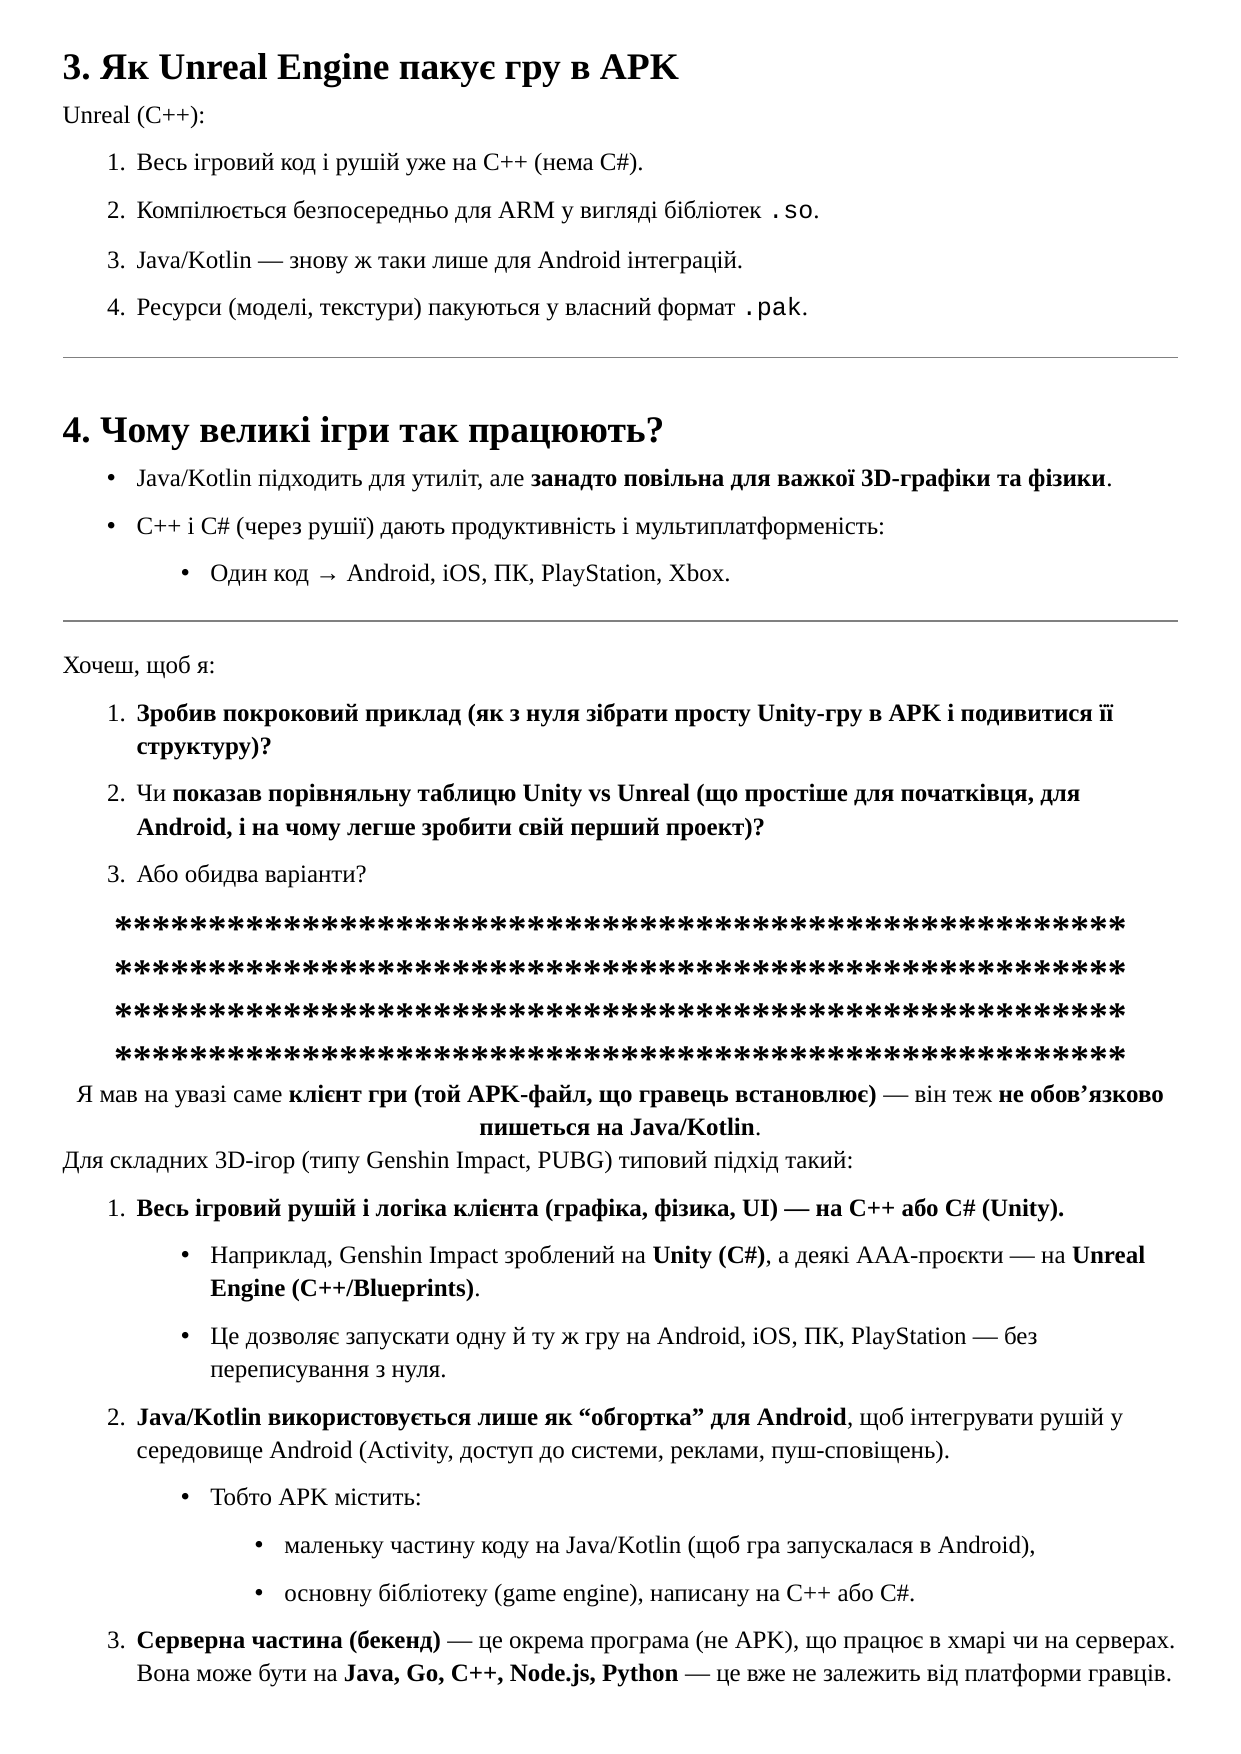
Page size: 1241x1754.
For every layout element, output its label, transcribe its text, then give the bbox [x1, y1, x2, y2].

list основну бібліотеку (game engine), написану на C++ або C#. [254, 1578, 1178, 1606]
list C++ і C# (через рушії) дають продуктивність і мультиплатформеність: [107, 511, 1178, 539]
list Один код → Android, iOS, ПК, PlayStation, Xbox. [181, 558, 1178, 587]
list Наприклад, Genshin Impact зроблений на Unity (C#), а деякі AAA-проєкти — на Unreal Engine (C++/Blueprints). [181, 1241, 1178, 1302]
subtitle 4. Чому великі ігри так працюють? [62, 408, 1178, 451]
list Або обидва варіанти? [107, 859, 1178, 888]
list Java/Kotlin підходить для утиліт, але занадто повільна для важкої 3D-графіки та фізики. [107, 463, 1178, 492]
list Компілюється безпосередньо для ARM у вигляді бібліотек .so. [107, 195, 1178, 226]
subtitle ****************************************************** [62, 907, 1178, 950]
list Чи показав порівняльну таблицю Unity vs Unreal (що простіше для початківця, для Android, і на чому легше зробити свій перший проект)? [107, 778, 1178, 840]
subtitle 3. Як Unreal Engine пакує гру в APK [62, 44, 1178, 87]
list Зробив покроковий приклад (як з нуля зібрати просту Unity-гру в APK і подивитися її структуру)? [107, 698, 1178, 760]
subtitle ****************************************************** [62, 993, 1178, 1036]
text Я мав на увазі саме клієнт гри (той APK-файл, що гравець встановлює) — він теж не обов’язково пишеться на Java/Kotlin. [62, 1079, 1178, 1141]
subtitle ****************************************************** [62, 1036, 1178, 1079]
list Java/Kotlin використовується лише як “обгортка” для Android, щоб інтегрувати рушій у середовище Android (Activity, доступ до системи, реклами, пуш-сповіщень). [107, 1402, 1178, 1463]
list Java/Kotlin — знову ж таки лише для Android інтеграцій. [107, 245, 1178, 274]
list Це дозволяє запускати одну й ту ж гру на Android, iOS, ПК, PlayStation — без переписування з нуля. [181, 1321, 1178, 1383]
list Весь ігровий код і рушій уже на C++ (нема C#). [107, 147, 1178, 176]
text Хочеш, щоб я: [62, 650, 1178, 679]
list Весь ігровий рушій і логіка клієнта (графіка, фізика, UI) — на C++ або C# (Unity). [107, 1193, 1178, 1222]
list Тобто APK містить: [181, 1482, 1178, 1511]
subtitle ****************************************************** [62, 950, 1178, 993]
list Серверна частина (бекенд) — це окрема програма (не APK), що працює в хмарі чи на серверах. Вона може бути на Java, Go, C++, Node.js, Python — це вже не залежить від платформи гравців. [107, 1625, 1178, 1687]
list маленьку частину коду на Java/Kotlin (щоб гра запускалася в Android), [254, 1530, 1178, 1559]
text Unreal (C++): [62, 100, 1178, 128]
list Ресурси (моделі, текстури) пакуються у власний формат .pak. [107, 292, 1178, 323]
text Для складних 3D-ігор (типу Genshin Impact, PUBG) типовий підхід такий: [62, 1145, 1178, 1174]
